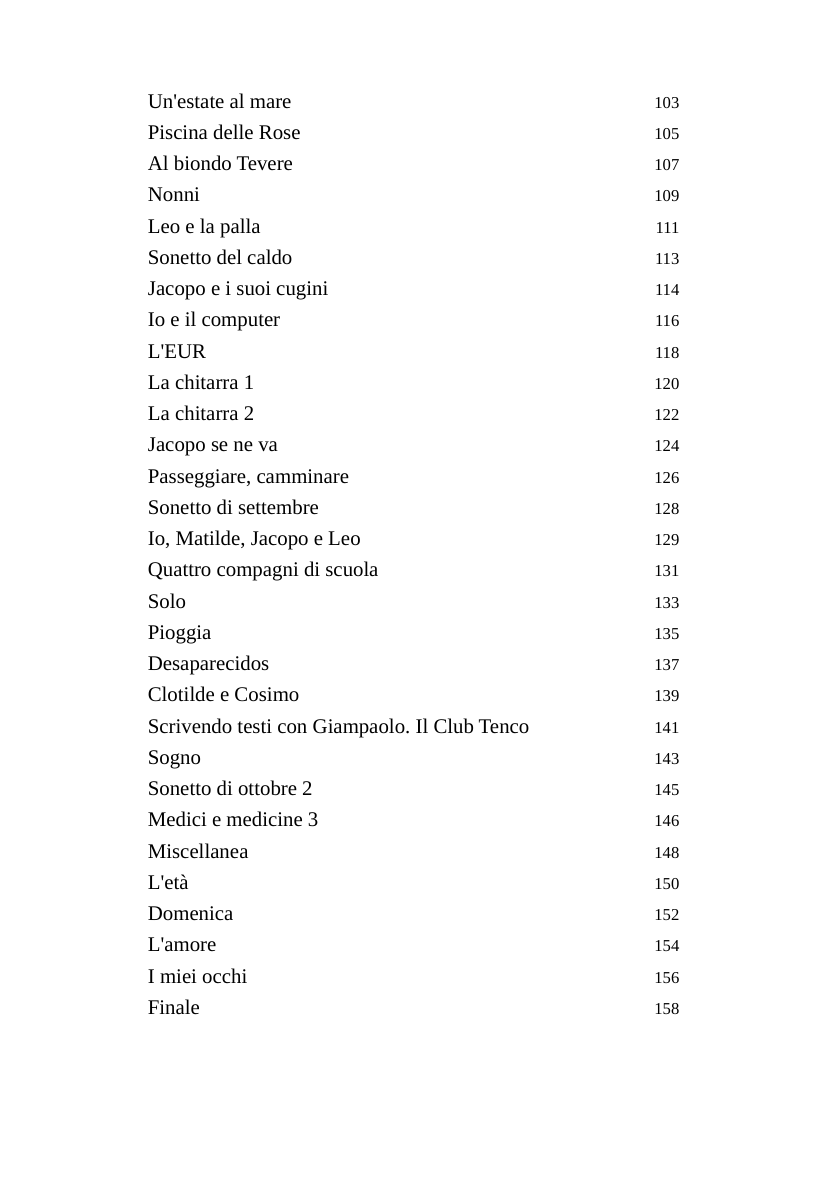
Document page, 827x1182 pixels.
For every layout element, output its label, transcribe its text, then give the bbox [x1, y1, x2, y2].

text L'EUR 118 [88, 338, 738, 363]
text Clotilde e Cosimo 139 [88, 682, 738, 706]
text Al biondo Tevere 107 [88, 151, 738, 175]
text Jacopo se ne va 124 [88, 432, 738, 456]
text L'età 150 [88, 870, 738, 894]
text Quattro compagni di scuola 131 [88, 557, 738, 581]
text Nonni 109 [88, 182, 738, 206]
text Piscina delle Rose 105 [88, 120, 738, 144]
text Domenica 152 [88, 901, 738, 925]
text L'amore 154 [88, 932, 738, 956]
text Jacopo e i suoi cugini 114 [88, 276, 738, 300]
text Sonetto di settembre 128 [88, 495, 738, 519]
text Io, Matilde, Jacopo e Leo 129 [88, 526, 738, 550]
text Finale 158 [88, 995, 738, 1019]
text I miei occhi 156 [88, 963, 738, 988]
text Un'estate al mare 103 [88, 88, 738, 113]
text Desaparecidos 137 [88, 651, 738, 675]
text Sonetto del caldo 113 [88, 245, 738, 269]
text Pioggia 135 [88, 620, 738, 644]
text Leo e la palla 111 [88, 213, 738, 238]
text La chitarra 2 122 [88, 401, 738, 425]
text Medici e medicine 3 146 [88, 807, 738, 831]
text Passeggiare, camminare 126 [88, 463, 738, 488]
text Scrivendo testi con Giampaolo. Il Club Tenco 141 [88, 713, 738, 738]
text Miscellanea 148 [88, 838, 738, 863]
text Sonetto di ottobre 2 145 [88, 776, 738, 800]
text Io e il computer 116 [88, 307, 738, 331]
text Solo 133 [88, 588, 738, 613]
text Sogno 143 [88, 745, 738, 769]
text La chitarra 1 120 [88, 370, 738, 394]
